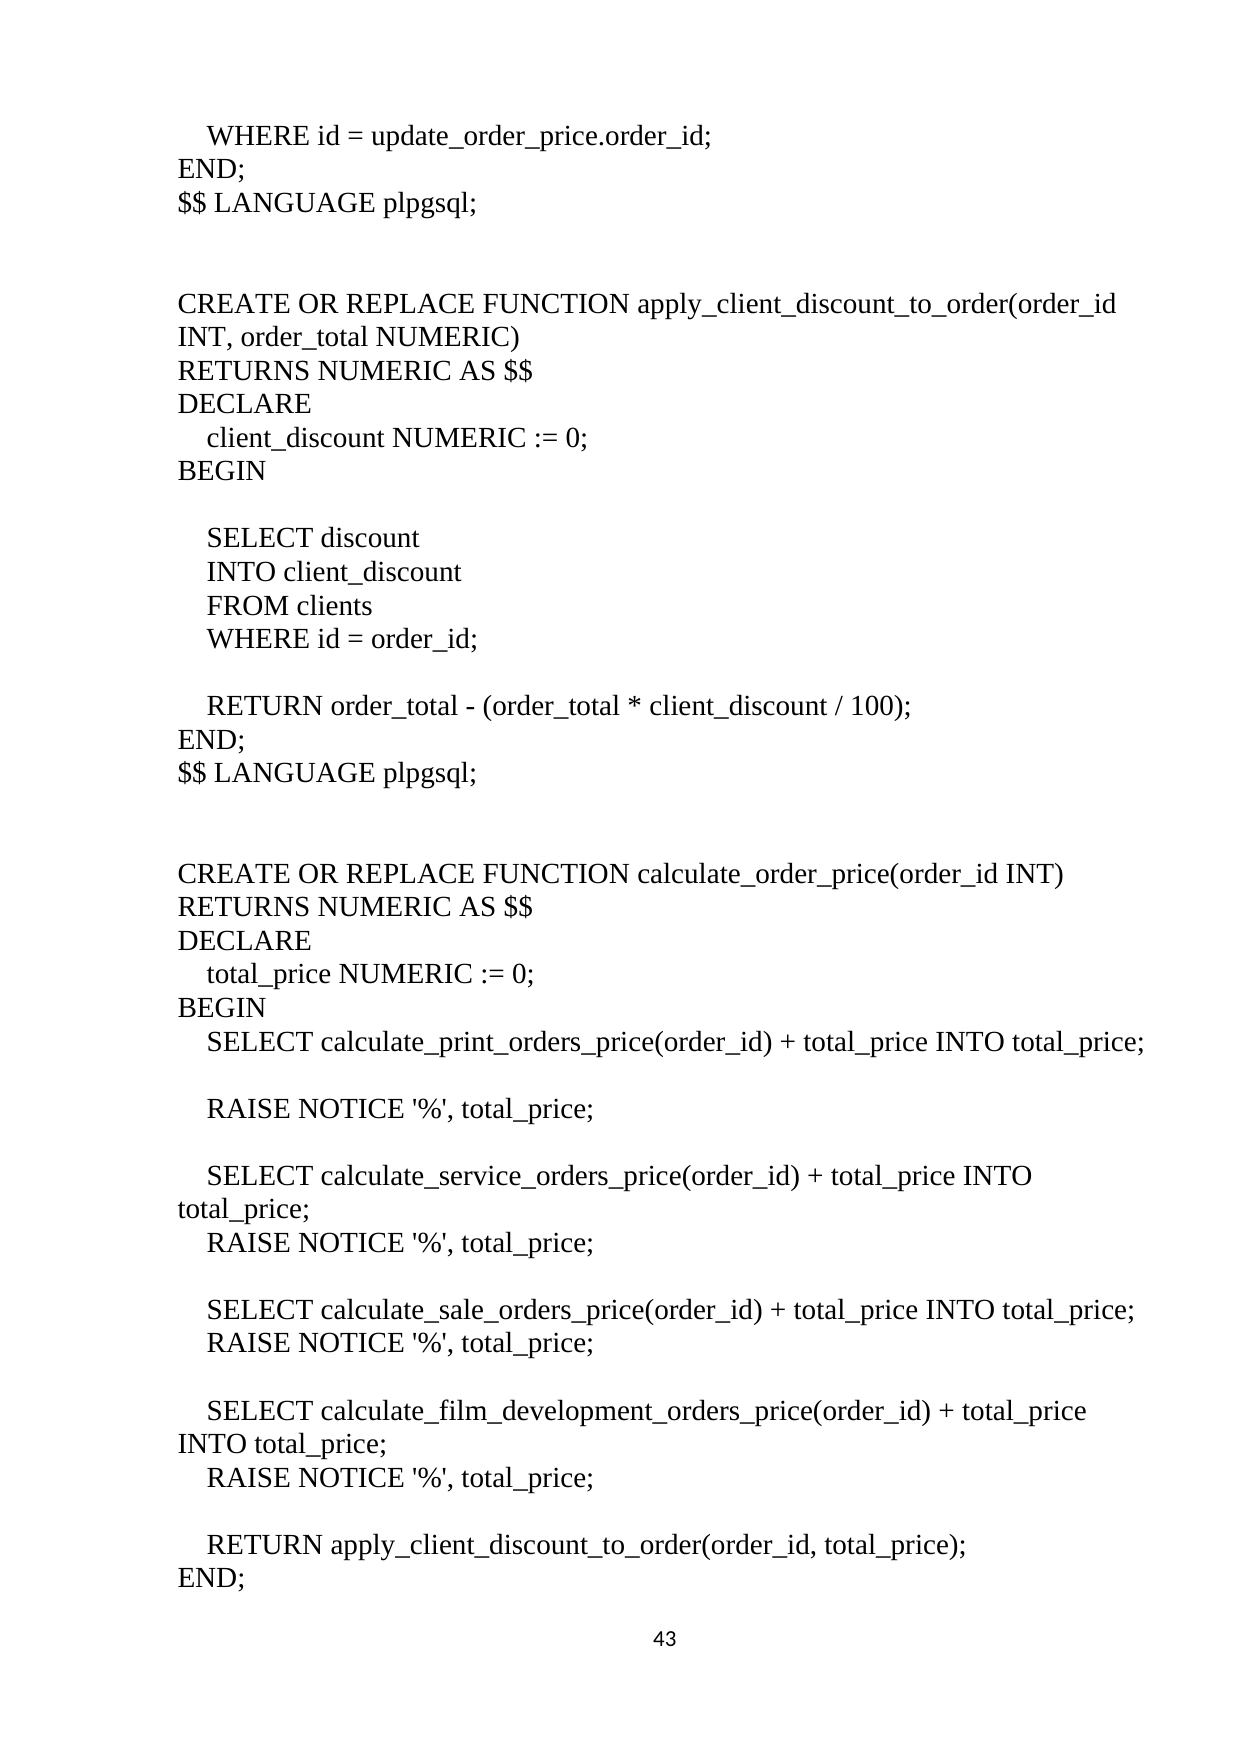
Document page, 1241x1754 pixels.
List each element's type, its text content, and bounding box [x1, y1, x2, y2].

text total_price NUMERIC := 0; [177, 957, 1152, 990]
text RAISE NOTICE '%', total_price; [177, 1225, 1152, 1258]
text WHERE id = update_order_price.order_id; [177, 118, 1152, 152]
text RAISE NOTICE '%', total_price; [177, 1326, 1152, 1359]
text $$ LANGUAGE plpgsql; [177, 185, 1152, 219]
text BEGIN [177, 453, 1152, 487]
text DECLARE [177, 386, 1152, 420]
text RAISE NOTICE '%', total_price; [177, 1460, 1152, 1493]
text INTO client_discount [177, 554, 1152, 588]
text END; [177, 722, 1152, 755]
text END; [177, 152, 1152, 185]
text $$ LANGUAGE plpgsql; [177, 755, 1152, 789]
text BEGIN [177, 990, 1152, 1024]
text WHERE id = order_id; [177, 621, 1152, 655]
text DECLARE [177, 923, 1152, 957]
text RETURNS NUMERIC AS $$ [177, 353, 1152, 386]
text FROM clients [177, 588, 1152, 621]
text SELECT calculate_sale_orders_price(order_id) + total_price INTO total_price; [177, 1292, 1152, 1326]
text RETURN apply_client_discount_to_order(order_id, total_price); [177, 1527, 1152, 1560]
text SELECT calculate_film_development_orders_price(order_id) + total_price INTO total_price; [177, 1393, 1152, 1460]
text CREATE OR REPLACE FUNCTION calculate_order_price(order_id INT) [177, 856, 1152, 889]
text SELECT calculate_service_orders_price(order_id) + total_price INTO total_price; [177, 1158, 1152, 1225]
text END; [177, 1560, 1152, 1594]
text RAISE NOTICE '%', total_price; [177, 1091, 1152, 1124]
text RETURNS NUMERIC AS $$ [177, 889, 1152, 923]
text SELECT calculate_print_orders_price(order_id) + total_price INTO total_price; [177, 1024, 1152, 1057]
text client_discount NUMERIC := 0; [177, 420, 1152, 453]
text CREATE OR REPLACE FUNCTION apply_client_discount_to_order(order_id INT, order_total NUMERIC) [177, 286, 1152, 353]
text RETURN order_total - (order_total * client_discount / 100); [177, 688, 1152, 722]
text SELECT discount [177, 521, 1152, 554]
